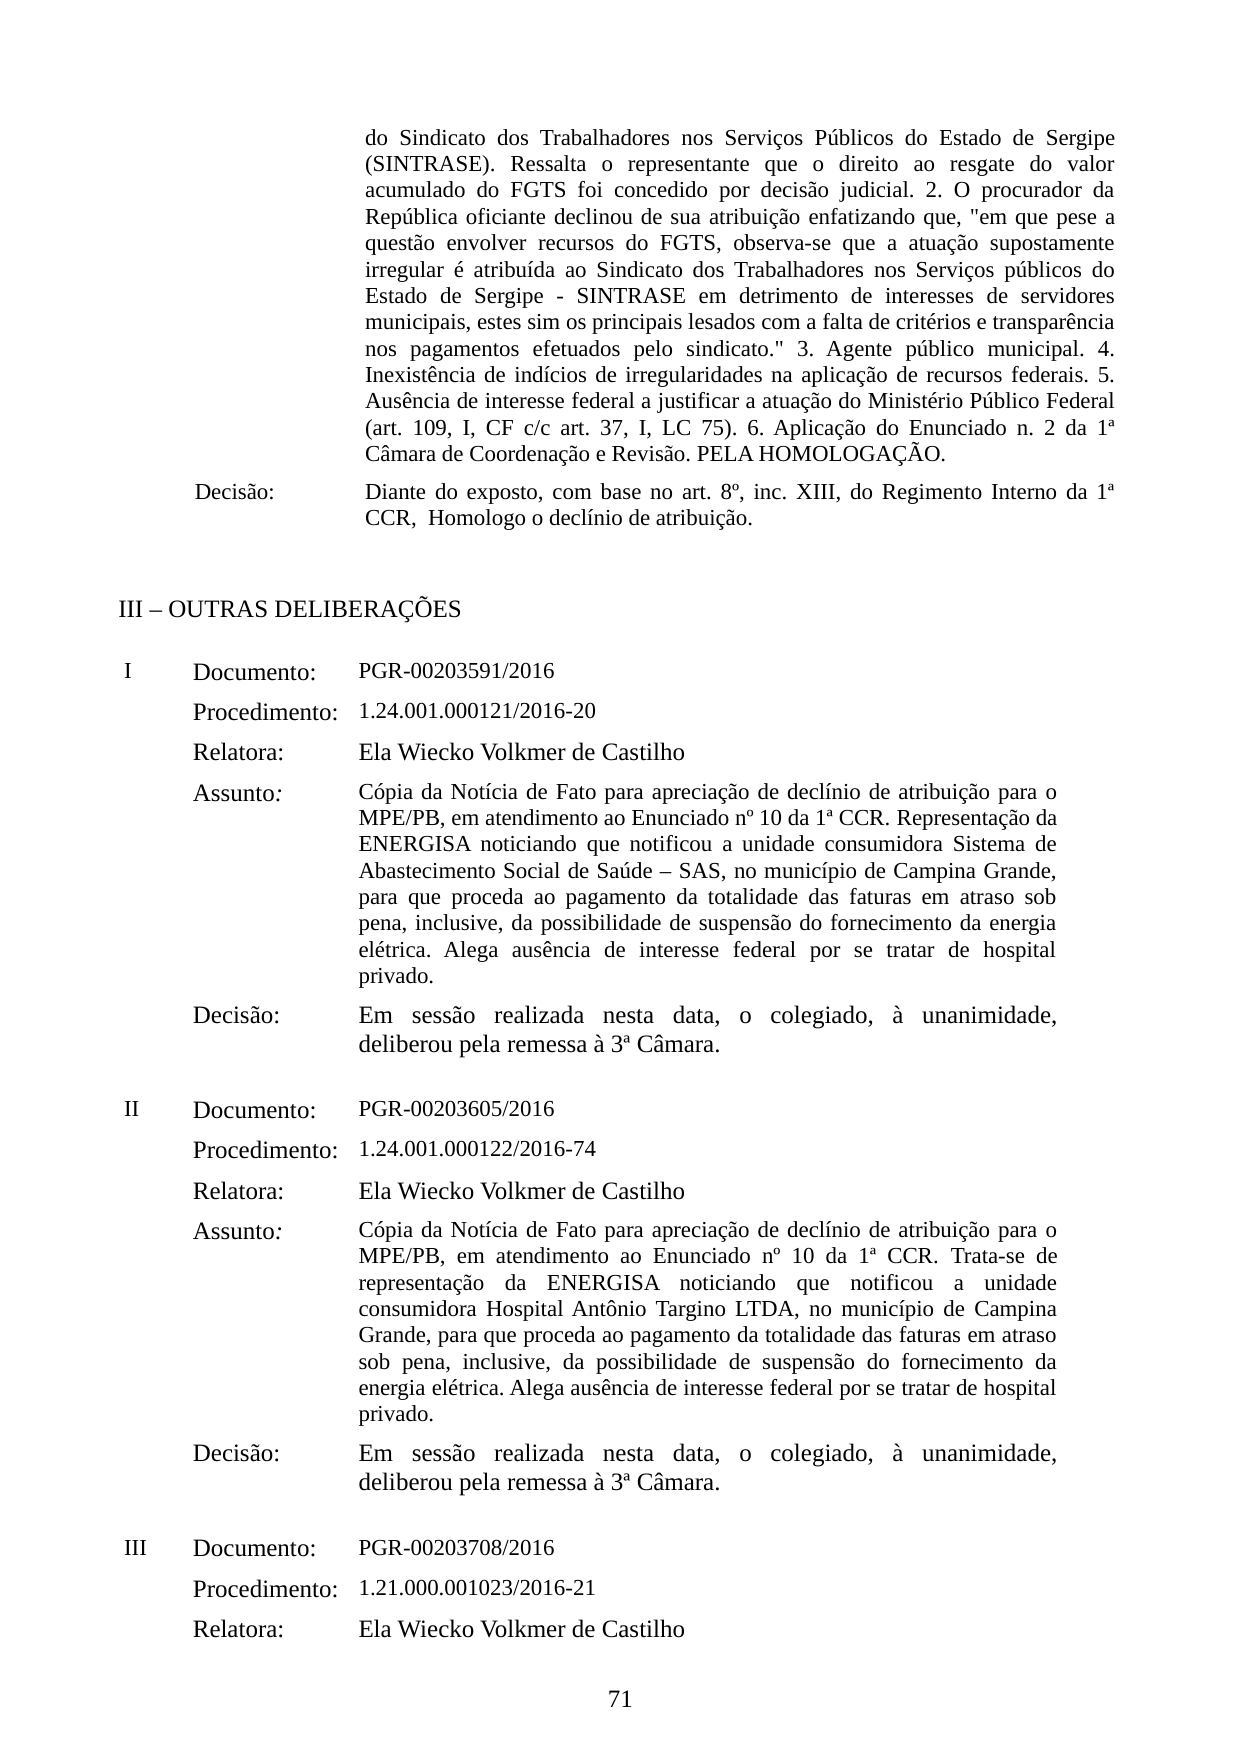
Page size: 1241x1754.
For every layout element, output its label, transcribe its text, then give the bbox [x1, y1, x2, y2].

table_header PGR-00203591/2016 [353, 651, 1063, 692]
table_header PGR-00203708/2016 [353, 1528, 1063, 1568]
table_cell do Sindicato dos Trabalhadores nos Serviços Públicos do Estado de Sergipe (SINTRASE). Ressalta o representante que o direito ao resgate do valor acumulado do FGTS foi concedido por decisão judicial. 2. O procurador da República oficiante declinou de sua atribuição enfatizando que, "em que pese a questão envolver recursos do FGTS, observa-se que a atuação supostamente irregular é atribuída ao Sindicato dos Trabalhadores nos Serviços públicos do Estado de Sergipe - SINTRASE em detrimento de interesses de servidores municipais, estes sim os principais lesados com a falta de critérios e transparência nos pagamentos efetuados pelo sindicato." 3. Agente público municipal. 4. Inexistência de indícios de irregularidades na aplicação de recursos federais. 5. Ausência de interesse federal a justificar a atuação do Ministério Público Federal (art. 109, I, CF c/c art. 37, I, LC 75). 6. Aplicação do Enunciado n. 2 da 1ª Câmara de Coordenação e Revisão. PELA HOMOLOGAÇÃO. [361, 118, 1122, 472]
table_cell Diante do exposto, com base no art. 8º, inc. XIII, do Regimento Interno da 1ª CCR, Homologo o declínio de atribuição. [361, 472, 1122, 536]
table_cell Relatora: [187, 1170, 352, 1210]
table_cell Procedimento: [187, 1568, 352, 1608]
table_cell Assunto: [187, 1210, 352, 1432]
table_header Documento: [187, 1528, 352, 1568]
table_cell [118, 1130, 187, 1170]
table_cell Em sessão realizada nesta data, o colegiado, à unanimidade, deliberou pela remessa à 3ª Câmara. [353, 1433, 1063, 1501]
table_cell [118, 1433, 187, 1501]
table_cell Relatora: [187, 732, 352, 772]
table_cell 1.24.001.000121/2016-20 [353, 692, 1063, 732]
table_cell Cópia da Notícia de Fato para apreciação de declínio de atribuição para o MPE/PB, em atendimento ao Enunciado nº 10 da 1ª CCR. Representação da ENERGISA noticiando que notificou a unidade consumidora Sistema de Abastecimento Social de Saúde – SAS, no município de Campina Grande, para que proceda ao pagamento da totalidade das faturas em atraso sob pena, inclusive, da possibilidade de suspensão do fornecimento da energia elétrica. Alega ausência de interesse federal por se tratar de hospital privado. [353, 772, 1063, 994]
table_header III [118, 1528, 187, 1568]
table_cell [118, 1568, 187, 1608]
text III – OUTRAS DELIBERAÇÕES [118, 594, 1122, 623]
table_cell [118, 692, 187, 732]
table_cell Ela Wiecko Volkmer de Castilho [353, 732, 1063, 772]
table_cell [118, 1170, 187, 1210]
table_cell [118, 1210, 187, 1432]
table_cell Decisão: [189, 472, 361, 536]
table_cell Procedimento: [187, 692, 352, 732]
table_cell Decisão: [187, 1433, 352, 1501]
table_cell Decisão: [187, 994, 352, 1063]
table_header Documento: [187, 1090, 352, 1130]
table_cell [118, 472, 189, 536]
table_header PGR-00203605/2016 [353, 1090, 1063, 1130]
table_cell [189, 118, 361, 472]
table_cell [118, 1608, 187, 1648]
table_cell Procedimento: [187, 1130, 352, 1170]
table_header II [118, 1090, 187, 1130]
table_header I [118, 651, 187, 692]
table_cell Assunto: [187, 772, 352, 994]
table_cell [118, 732, 187, 772]
table_cell Cópia da Notícia de Fato para apreciação de declínio de atribuição para o MPE/PB, em atendimento ao Enunciado nº 10 da 1ª CCR. Trata-se de representação da ENERGISA noticiando que notificou a unidade consumidora Hospital Antônio Targino LTDA, no município de Campina Grande, para que proceda ao pagamento da totalidade das faturas em atraso sob pena, inclusive, da possibilidade de suspensão do fornecimento da energia elétrica. Alega ausência de interesse federal por se tratar de hospital privado. [353, 1210, 1063, 1432]
table_header Documento: [187, 651, 352, 692]
table_cell Em sessão realizada nesta data, o colegiado, à unanimidade, deliberou pela remessa à 3ª Câmara. [353, 994, 1063, 1063]
table_cell Relatora: [187, 1608, 352, 1648]
table_cell 1.21.000.001023/2016-21 [353, 1568, 1063, 1608]
table_cell [118, 118, 189, 472]
table_cell [118, 772, 187, 994]
table_cell [118, 994, 187, 1063]
table_cell Ela Wiecko Volkmer de Castilho [353, 1170, 1063, 1210]
table_cell 1.24.001.000122/2016-74 [353, 1130, 1063, 1170]
table_cell Ela Wiecko Volkmer de Castilho [353, 1608, 1063, 1648]
